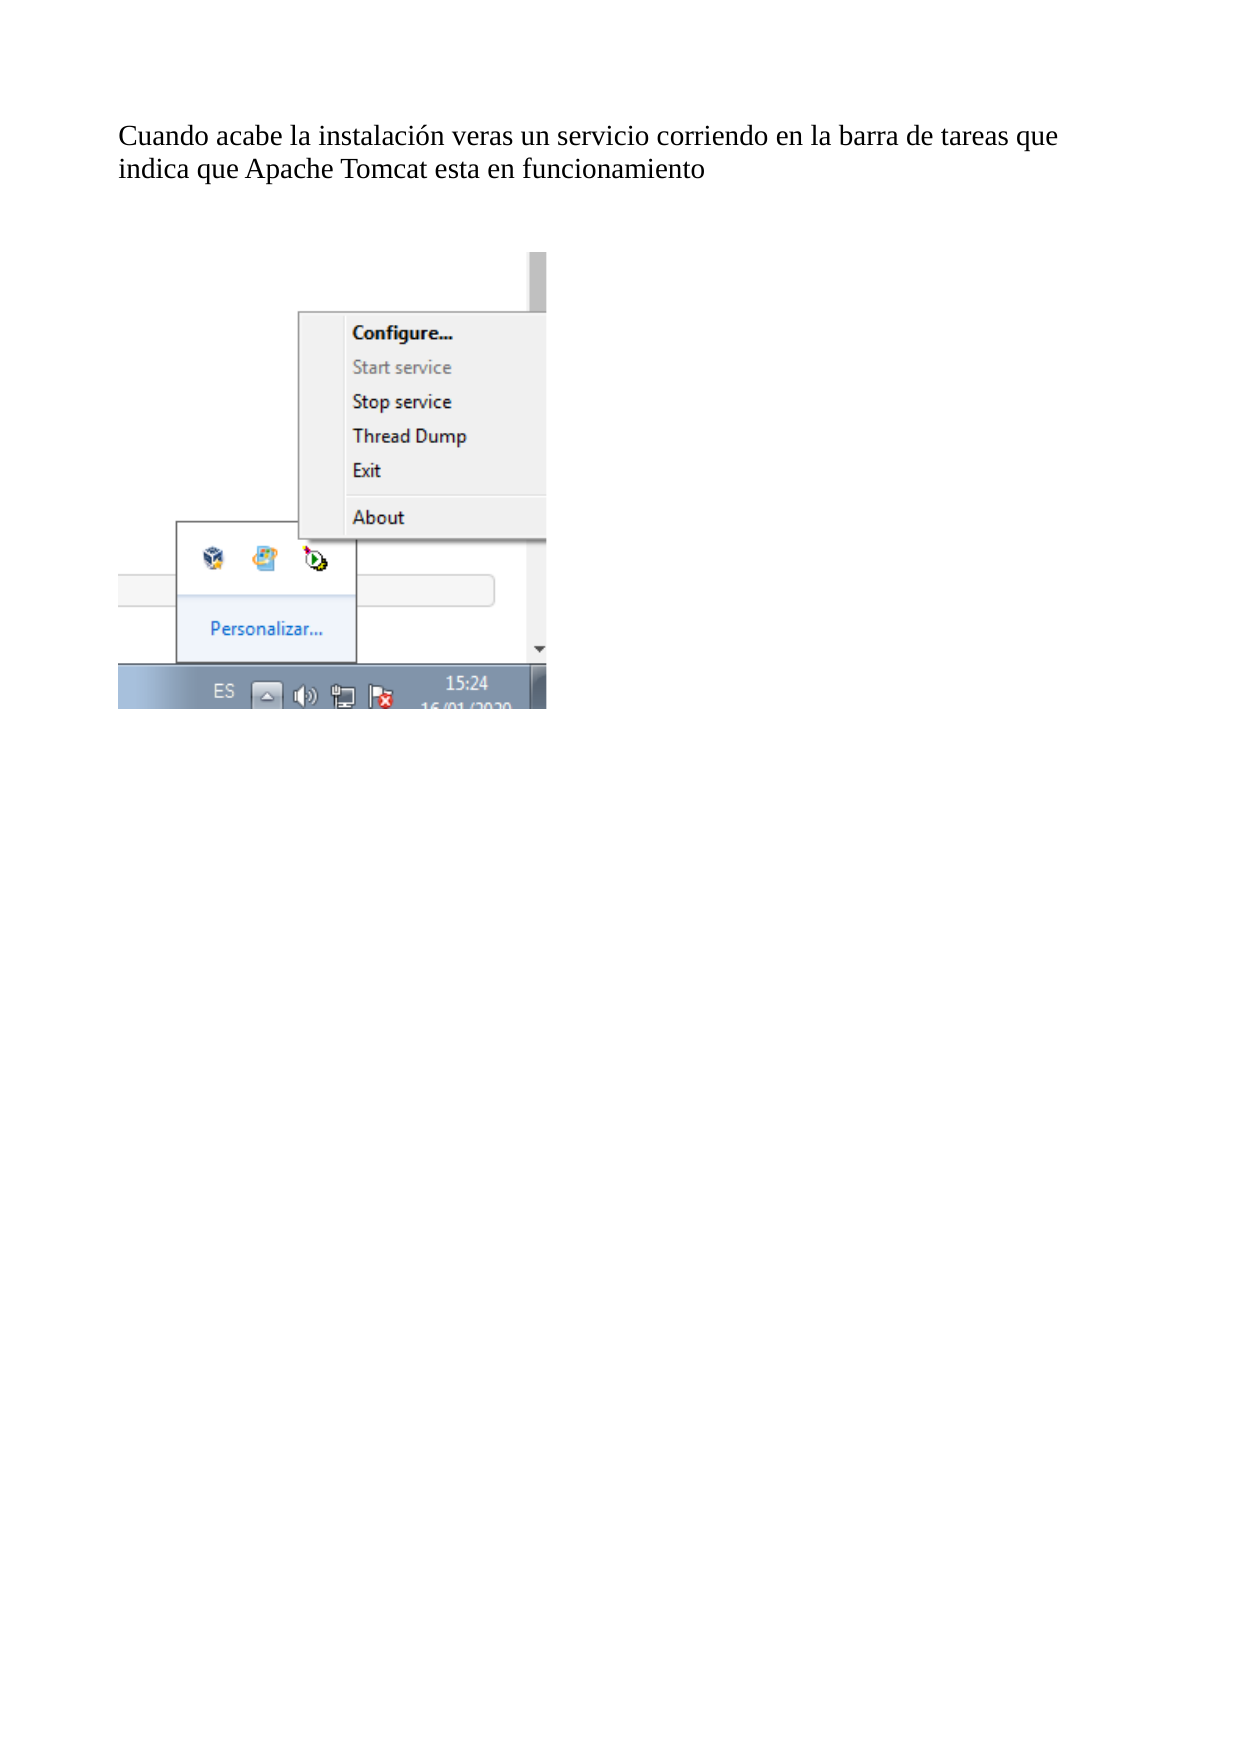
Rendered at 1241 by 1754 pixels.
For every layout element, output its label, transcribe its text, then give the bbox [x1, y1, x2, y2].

text Cuando acabe la instalación veras un servicio corriendo en la barra de tareas que indica que Apache Tomcat esta en funcionamiento [118, 118, 1122, 185]
picture [118, 252, 547, 709]
